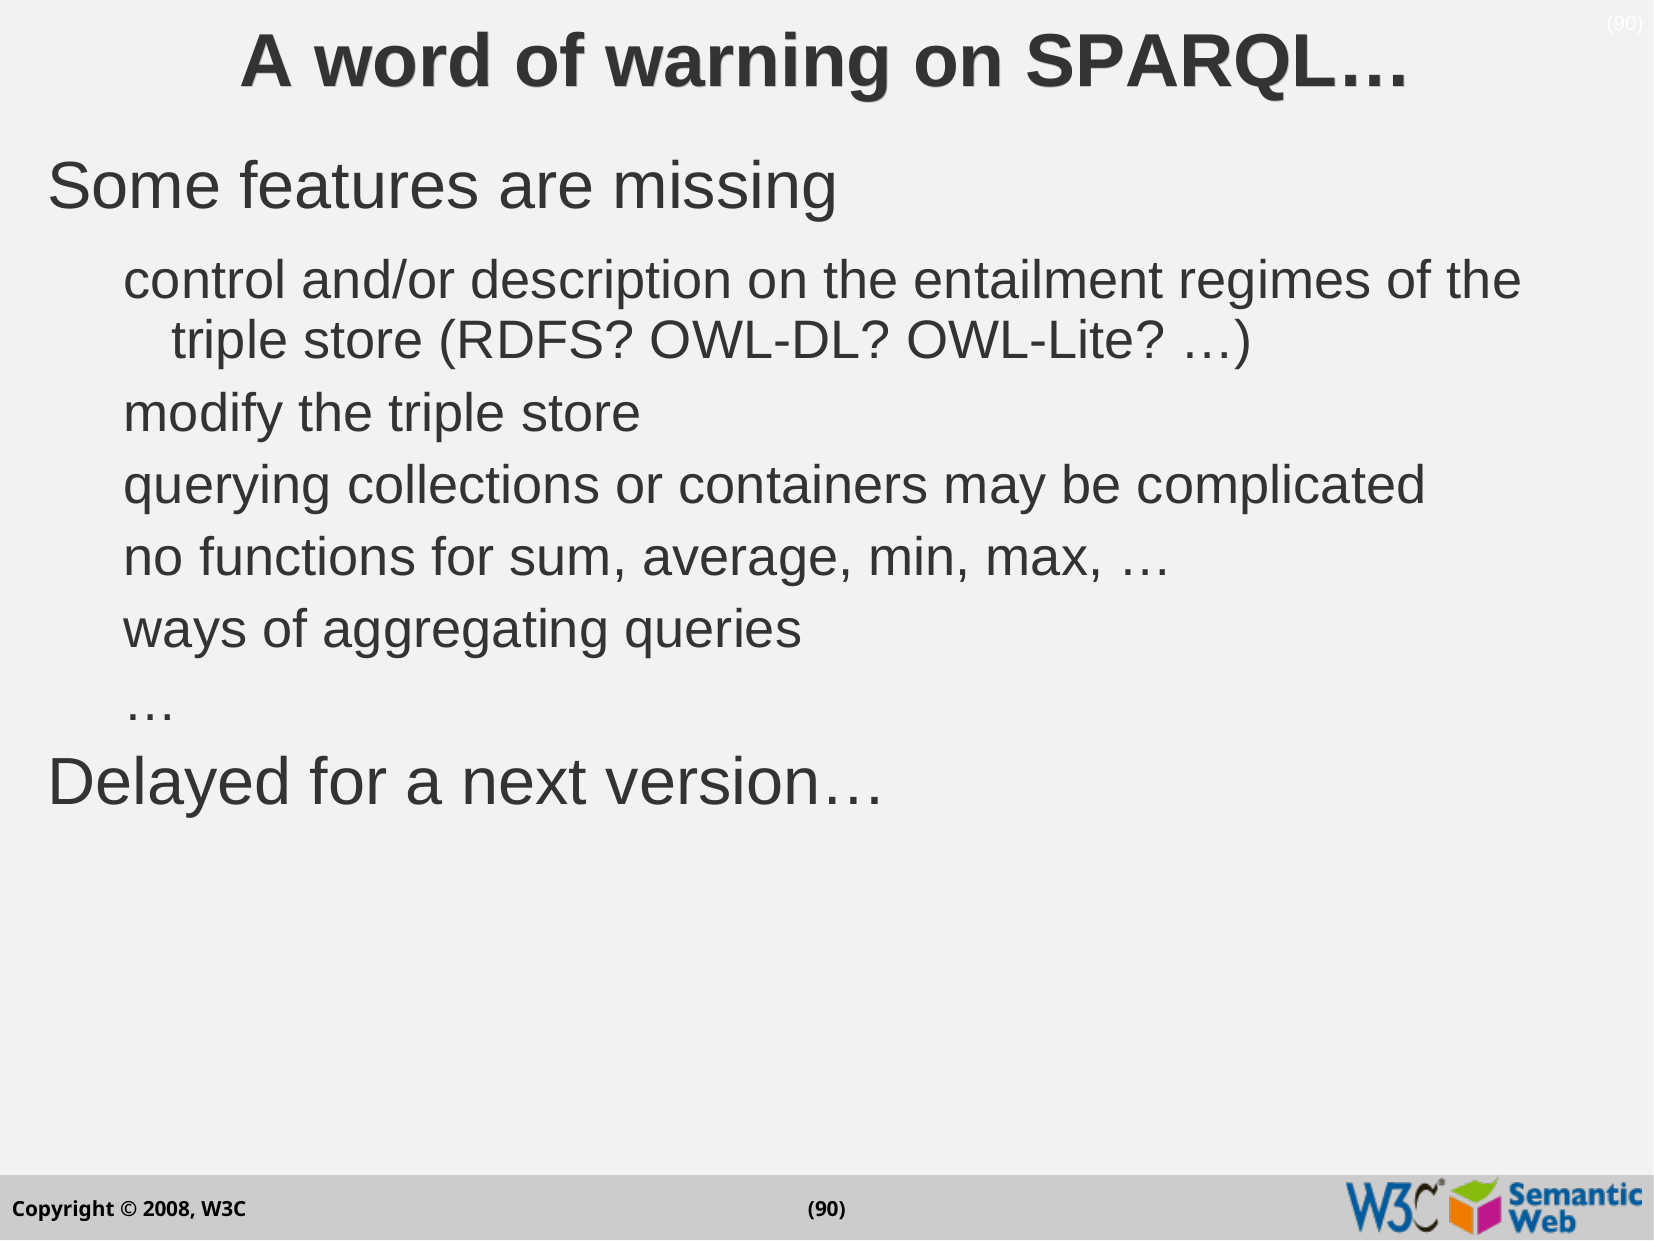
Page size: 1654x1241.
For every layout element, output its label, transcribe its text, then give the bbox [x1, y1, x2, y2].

list Some features are missing control and/or description on the entailment regimes of the triple store (RDFS? OWL-DL? OWL-Lite? …) modify the triple store querying collections or containers may be complicated no functions for sum, average, min, max, … ways of aggregating queries … Delayed for a next version… [29, 147, 1624, 1134]
picture [1346, 1175, 1642, 1235]
title A word of warning on SPARQL… [0, 0, 1654, 119]
